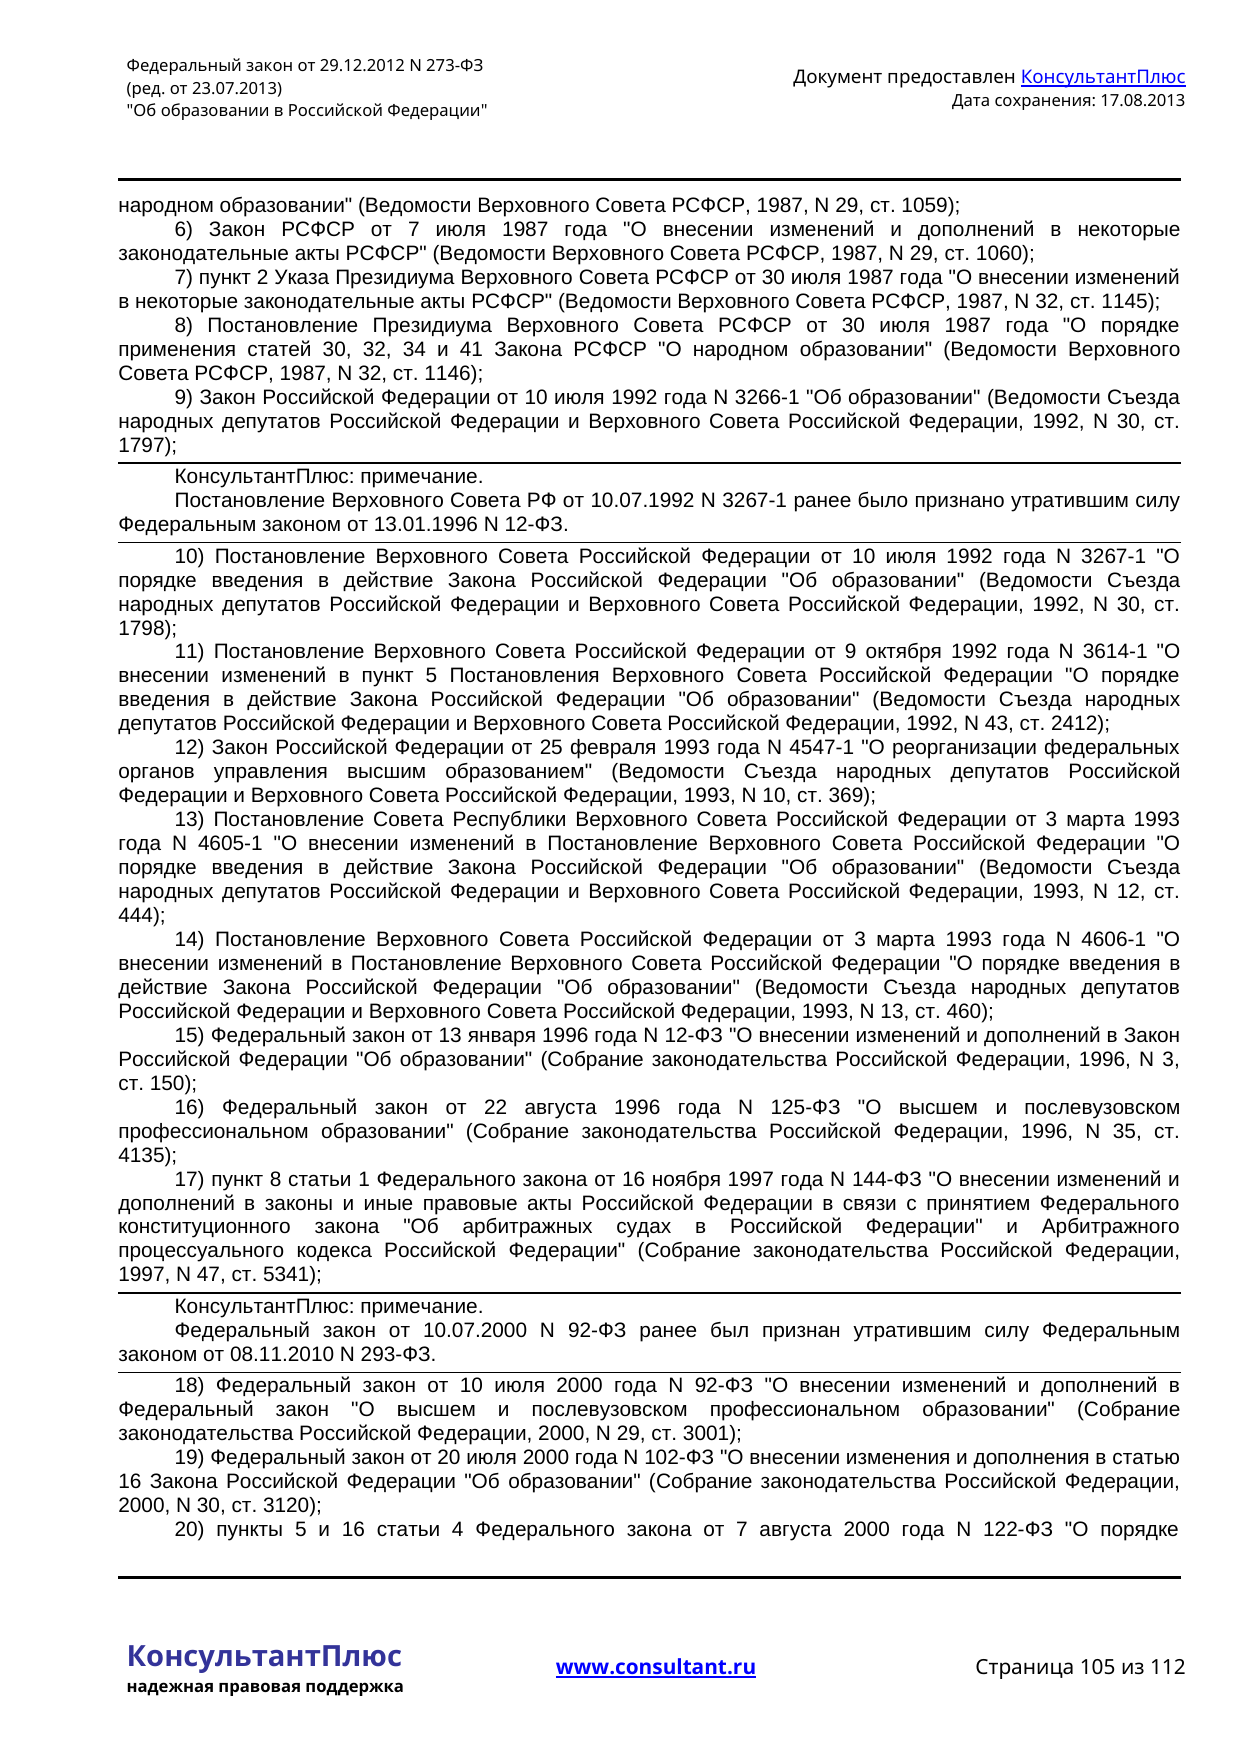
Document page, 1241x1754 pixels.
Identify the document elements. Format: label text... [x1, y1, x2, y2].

text КонсультантПлюс: примечание. [118, 464, 1181, 488]
text 17) пункт 8 статьи 1 Федерального закона от 16 ноября 1997 года N 144-ФЗ "О внесении изменений и дополнений в законы и иные правовые акты Российской Федерации в связи с принятием Федерального конституционного закона "Об арбитражных судах в Российской Федерации" и Арбитражного процессуального кодекса Российской Федерации" (Собрание законодательства Российской Федерации, 1997, N 47, ст. 5341); [118, 1166, 1181, 1286]
text 18) Федеральный закон от 10 июля 2000 года N 92-ФЗ "О внесении изменений и дополнений в Федеральный закон "О высшем и послевузовском профессиональном образовании" (Собрание законодательства Российской Федерации, 2000, N 29, ст. 3001); [118, 1373, 1181, 1445]
text 13) Постановление Совета Республики Верховного Совета Российской Федерации от 3 марта 1993 года N 4605-1 "О внесении изменений в Постановление Верховного Совета Российской Федерации "О порядке введения в действие Закона Российской Федерации "Об образовании" (Ведомости Съезда народных депутатов Российской Федерации и Верховного Совета Российской Федерации, 1993, N 12, ст. 444); [118, 807, 1181, 927]
text КонсультантПлюс: примечание. [118, 1294, 1181, 1318]
text народном образовании" (Ведомости Верховного Совета РСФСР, 1987, N 29, ст. 1059); [118, 193, 1181, 217]
text 16) Федеральный закон от 22 августа 1996 года N 125-ФЗ "О высшем и послевузовском профессиональном образовании" (Собрание законодательства Российской Федерации, 1996, N 35, ст. 4135); [118, 1094, 1181, 1166]
text 11) Постановление Верховного Совета Российской Федерации от 9 октября 1992 года N 3614-1 "О внесении изменений в пункт 5 Постановления Верховного Совета Российской Федерации "О порядке введения в действие Закона Российской Федерации "Об образовании" (Ведомости Съезда народных депутатов Российской Федерации и Верховного Совета Российской Федерации, 1992, N 43, ст. 2412); [118, 639, 1181, 735]
text Федеральный закон от 10.07.2000 N 92-ФЗ ранее был признан утратившим силу Федеральным законом от 08.11.2010 N 293-ФЗ. [118, 1318, 1181, 1366]
text 7) пункт 2 Указа Президиума Верховного Совета РСФСР от 30 июля 1987 года "О внесении изменений в некоторые законодательные акты РСФСР" (Ведомости Верховного Совета РСФСР, 1987, N 32, ст. 1145); [118, 265, 1181, 313]
text Постановление Верховного Совета РФ от 10.07.1992 N 3267-1 ранее было признано утратившим силу Федеральным законом от 13.01.1996 N 12-ФЗ. [118, 488, 1181, 536]
text 20) пункты 5 и 16 статьи 4 Федерального закона от 7 августа 2000 года N 122-ФЗ "О порядке [118, 1517, 1181, 1541]
text 19) Федеральный закон от 20 июля 2000 года N 102-ФЗ "О внесении изменения и дополнения в статью 16 Закона Российской Федерации "Об образовании" (Собрание законодательства Российской Федерации, 2000, N 30, ст. 3120); [118, 1445, 1181, 1517]
text 10) Постановление Верховного Совета Российской Федерации от 10 июля 1992 года N 3267-1 "О порядке введения в действие Закона Российской Федерации "Об образовании" (Ведомости Съезда народных депутатов Российской Федерации и Верховного Совета Российской Федерации, 1992, N 30, ст. 1798); [118, 543, 1181, 639]
text 14) Постановление Верховного Совета Российской Федерации от 3 марта 1993 года N 4606-1 "О внесении изменений в Постановление Верховного Совета Российской Федерации "О порядке введения в действие Закона Российской Федерации "Об образовании" (Ведомости Съезда народных депутатов Российской Федерации и Верховного Совета Российской Федерации, 1993, N 13, ст. 460); [118, 927, 1181, 1023]
text 9) Закон Российской Федерации от 10 июля 1992 года N 3266-1 "Об образовании" (Ведомости Съезда народных депутатов Российской Федерации и Верховного Совета Российской Федерации, 1992, N 30, ст. 1797); [118, 384, 1181, 456]
text 8) Постановление Президиума Верховного Совета РСФСР от 30 июля 1987 года "О порядке применения статей 30, 32, 34 и 41 Закона РСФСР "О народном образовании" (Ведомости Верховного Совета РСФСР, 1987, N 32, ст. 1146); [118, 313, 1181, 384]
text 12) Закон Российской Федерации от 25 февраля 1993 года N 4547-1 "О реорганизации федеральных органов управления высшим образованием" (Ведомости Съезда народных депутатов Российской Федерации и Верховного Совета Российской Федерации, 1993, N 10, ст. 369); [118, 735, 1181, 807]
text 6) Закон РСФСР от 7 июля 1987 года "О внесении изменений и дополнений в некоторые законодательные акты РСФСР" (Ведомости Верховного Совета РСФСР, 1987, N 29, ст. 1060); [118, 217, 1181, 265]
text 15) Федеральный закон от 13 января 1996 года N 12-ФЗ "О внесении изменений и дополнений в Закон Российской Федерации "Об образовании" (Собрание законодательства Российской Федерации, 1996, N 3, ст. 150); [118, 1023, 1181, 1094]
